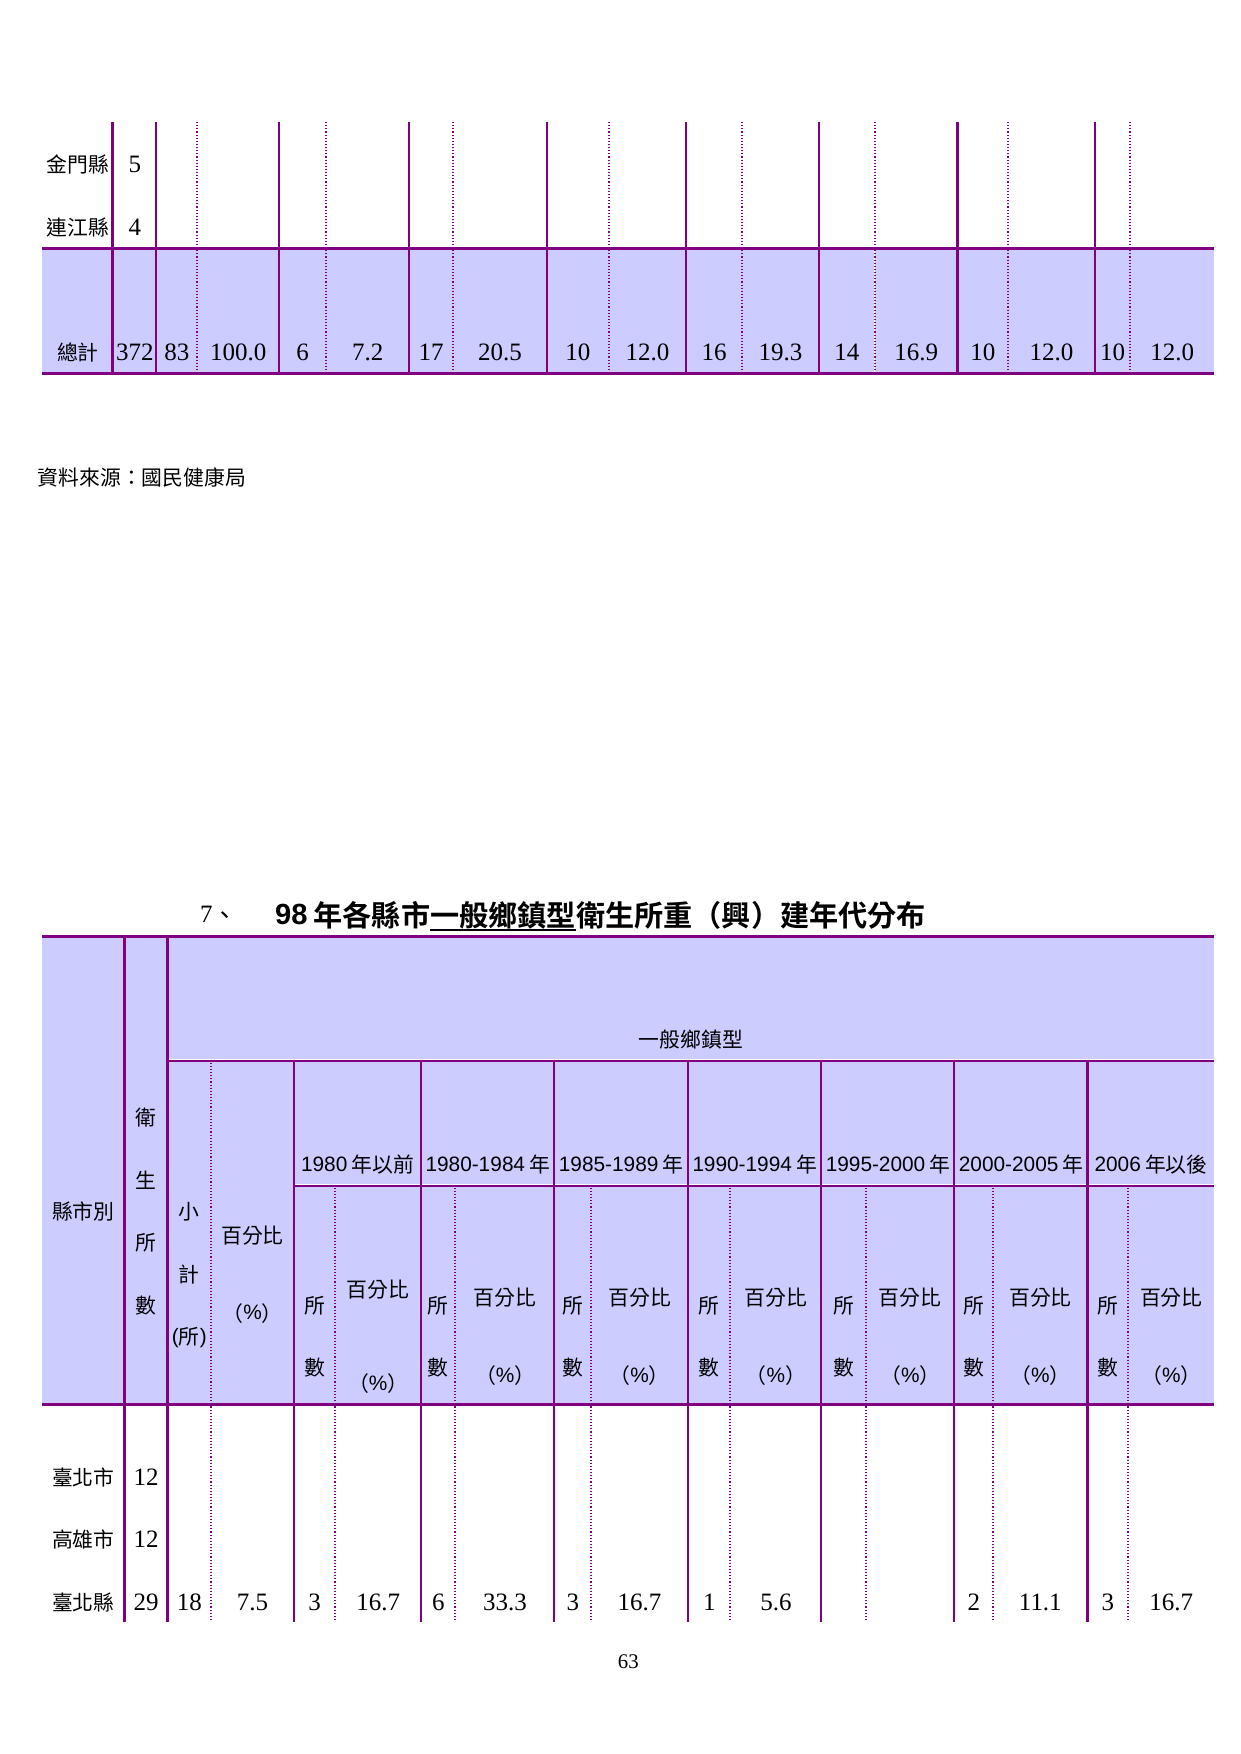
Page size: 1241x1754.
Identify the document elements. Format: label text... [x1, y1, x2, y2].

table_cell [157, 122, 197, 184]
table_cell 12.0 [1008, 250, 1094, 372]
table_cell [591, 1406, 687, 1497]
table_cell 所數 [422, 1187, 455, 1403]
table_cell 金門縣 [42, 122, 111, 184]
table_cell 16 [687, 250, 742, 372]
table_cell [335, 1497, 420, 1559]
table_cell 16.7 [335, 1560, 420, 1622]
table_cell 12 [126, 1497, 166, 1559]
table_cell [820, 185, 874, 247]
table_cell 14 [820, 250, 874, 372]
table_cell [410, 122, 453, 184]
table_cell 16.7 [591, 1560, 687, 1622]
table_cell 1985-1989年 [555, 1062, 687, 1184]
table_cell 16.7 [1128, 1560, 1214, 1622]
table_cell 百分比 （%） [993, 1187, 1086, 1403]
table_cell [1128, 1497, 1214, 1559]
table_cell [335, 1406, 420, 1497]
table_cell 7.2 [326, 250, 408, 372]
table_cell [875, 185, 956, 247]
table_cell [866, 1560, 953, 1622]
table_cell [866, 1497, 953, 1559]
table_cell 所數 [689, 1187, 730, 1403]
table_cell [742, 122, 818, 184]
table_cell [959, 185, 1008, 247]
table_cell 3 [295, 1560, 335, 1622]
table_cell 臺北縣 [42, 1560, 123, 1622]
table_cell 百分比 （%） [591, 1187, 687, 1403]
table_cell [422, 1406, 455, 1497]
table_cell [993, 1406, 1086, 1497]
table_cell 臺北市 [42, 1406, 123, 1497]
table_cell 10 [548, 250, 609, 372]
table_cell [1130, 185, 1214, 247]
table_cell 百分比 （%） [1128, 1187, 1214, 1403]
table_cell [548, 185, 609, 247]
table_cell [422, 1497, 455, 1559]
table_cell 高雄市 [42, 1497, 123, 1559]
table_cell [555, 1406, 591, 1497]
table_cell [687, 185, 742, 247]
table_cell 18 [169, 1560, 211, 1622]
table_cell 3 [555, 1560, 591, 1622]
table_cell 2 [955, 1560, 993, 1622]
table_cell [591, 1497, 687, 1559]
table_cell [609, 185, 685, 247]
table_cell [730, 1406, 820, 1497]
table_cell [955, 1497, 993, 1559]
table_cell [820, 122, 874, 184]
table_cell [822, 1560, 866, 1622]
table_cell [689, 1406, 730, 1497]
list 98年各縣市一般鄉鎮型衛生所重（興）建年代分布 [200, 872, 1106, 934]
table_cell [955, 1406, 993, 1497]
table_cell 1995-2000年 [822, 1062, 953, 1184]
table_cell 33.3 [455, 1560, 553, 1622]
table_header 衛生所數 [126, 938, 166, 1403]
table_cell 所數 [955, 1187, 993, 1403]
table_cell 10 [959, 250, 1008, 372]
table_cell [1096, 122, 1130, 184]
table_cell [1128, 1406, 1214, 1497]
table_cell [689, 1497, 730, 1559]
table_cell [609, 122, 685, 184]
table_cell 5.6 [730, 1560, 820, 1622]
table_cell [197, 185, 278, 247]
table_cell 1980-1984年 [422, 1062, 553, 1184]
table_cell 1990-1994年 [689, 1062, 820, 1184]
table_cell 2006年以後 [1089, 1062, 1214, 1184]
table_cell 所數 [295, 1187, 335, 1403]
table_cell [822, 1406, 866, 1497]
table_header 縣市別 [42, 938, 123, 1403]
table_cell [455, 1497, 553, 1559]
table_cell 7.5 [211, 1560, 293, 1622]
table_cell 100.0 [197, 250, 278, 372]
table_cell [993, 1497, 1086, 1559]
table_cell 19.3 [742, 250, 818, 372]
table_cell [295, 1406, 335, 1497]
table_cell [211, 1497, 293, 1559]
table_cell [169, 1497, 211, 1559]
table_cell [453, 185, 546, 247]
table_cell 17 [410, 250, 453, 372]
table_cell [1008, 185, 1094, 247]
table_cell [326, 122, 408, 184]
table_cell 20.5 [453, 250, 546, 372]
table_cell [280, 122, 326, 184]
table_cell 所數 [822, 1187, 866, 1403]
table_cell 4 [114, 185, 155, 247]
table_cell [959, 122, 1008, 184]
table_cell 12 [126, 1406, 166, 1497]
table_cell [1096, 185, 1130, 247]
table_cell [1008, 122, 1094, 184]
table_cell 83 [157, 250, 197, 372]
table_cell [687, 122, 742, 184]
table_header 一般鄉鎮型 [169, 938, 1214, 1059]
text 資料來源：國民健康局 [37, 434, 1106, 497]
table_cell 1 [689, 1560, 730, 1622]
table_cell 29 [126, 1560, 166, 1622]
table_cell 1980年以前 [295, 1062, 420, 1184]
table_cell 12.0 [609, 250, 685, 372]
table_cell 百分比 （%） [866, 1187, 953, 1403]
table_cell 總計 [42, 250, 111, 372]
table_cell 16.9 [875, 250, 956, 372]
table_cell 2000-2005年 [955, 1062, 1086, 1184]
table_cell [555, 1497, 591, 1559]
table_cell 百分比 （%） [335, 1187, 420, 1403]
table_cell [169, 1406, 211, 1497]
table_cell [197, 122, 278, 184]
table_cell 10 [1096, 250, 1130, 372]
table_cell [866, 1406, 953, 1497]
table_cell [1089, 1406, 1128, 1497]
table_cell 小計(所) [169, 1062, 211, 1403]
table_cell 3 [1089, 1560, 1128, 1622]
table_cell 所數 [555, 1187, 591, 1403]
table_cell [295, 1497, 335, 1559]
table_cell 百分比 （%） [455, 1187, 553, 1403]
table_cell [326, 185, 408, 247]
table_cell [875, 122, 956, 184]
table_cell 連江縣 [42, 185, 111, 247]
table_cell 6 [422, 1560, 455, 1622]
table_cell 12.0 [1130, 250, 1214, 372]
table_cell 11.1 [993, 1560, 1086, 1622]
table_cell 372 [114, 250, 155, 372]
table_cell [455, 1406, 553, 1497]
table_cell 所數 [1089, 1187, 1128, 1403]
table_cell [548, 122, 609, 184]
table_cell 百分比 （%） [211, 1062, 293, 1403]
table_cell [453, 122, 546, 184]
table_cell [211, 1406, 293, 1497]
table_cell [280, 185, 326, 247]
table_cell [410, 185, 453, 247]
table_cell [1130, 122, 1214, 184]
table_cell [742, 185, 818, 247]
table_cell 6 [280, 250, 326, 372]
table_cell 百分比 （%） [730, 1187, 820, 1403]
table_cell [822, 1497, 866, 1559]
table_cell [157, 185, 197, 247]
table_cell [1089, 1497, 1128, 1559]
table_cell 5 [114, 122, 155, 184]
table_cell [730, 1497, 820, 1559]
